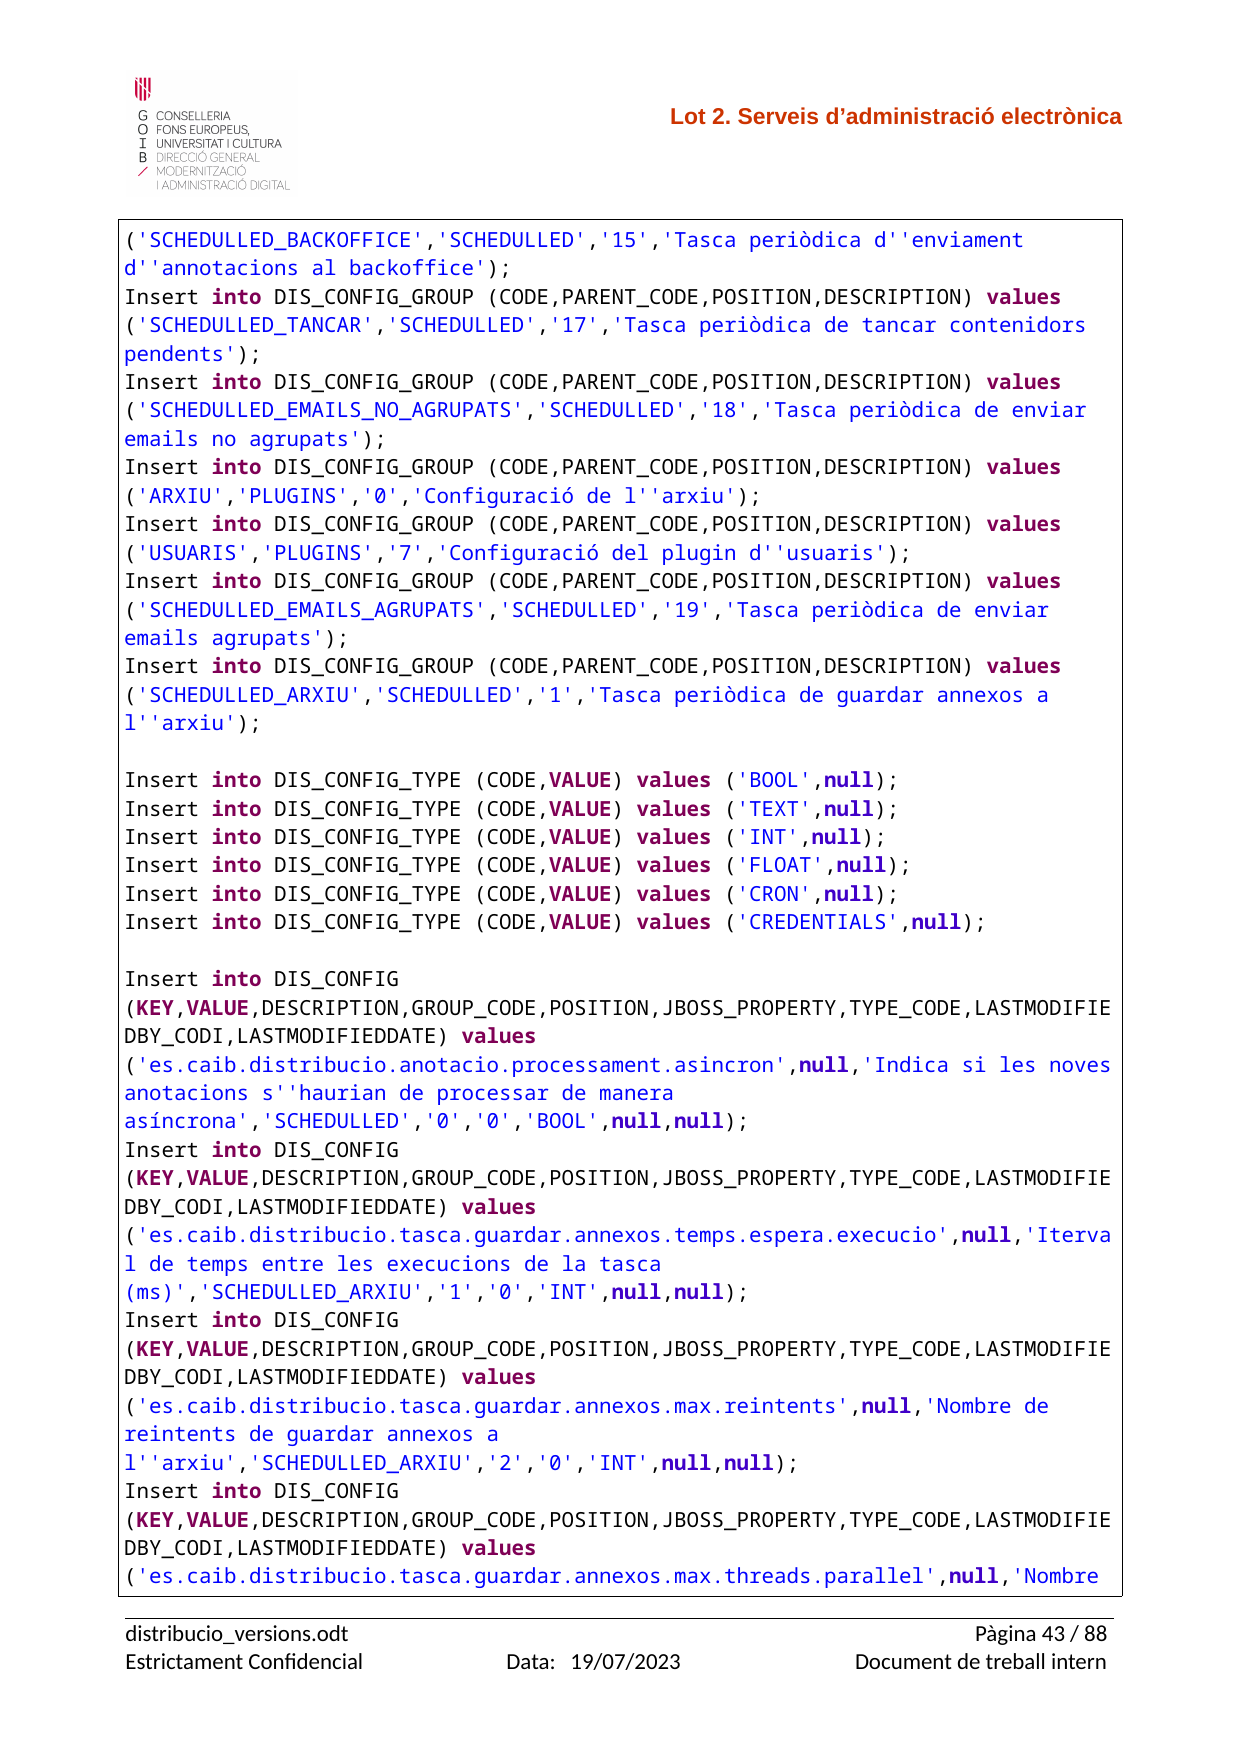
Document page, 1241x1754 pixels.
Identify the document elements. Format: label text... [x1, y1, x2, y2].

table_header ('SCHEDULLED_BACKOFFICE','SCHEDULLED','15','Tasca periòdica d''enviament d''annotacions al backoffice'); Insert into DIS_CONFIG_GROUP (CODE,PARENT_CODE,POSITION,DESCRIPTION) values ('SCHEDULLED_TANCAR','SCHEDULLED','17','Tasca periòdica de tancar contenidors pendents'); Insert into DIS_CONFIG_GROUP (CODE,PARENT_CODE,POSITION,DESCRIPTION) values ('SCHEDULLED_EMAILS_NO_AGRUPATS','SCHEDULLED','18','Tasca periòdica de enviar emails no agrupats'); Insert into DIS_CONFIG_GROUP (CODE,PARENT_CODE,POSITION,DESCRIPTION) values ('ARXIU','PLUGINS','0','Configuració de l''arxiu'); Insert into DIS_CONFIG_GROUP (CODE,PARENT_CODE,POSITION,DESCRIPTION) values ('USUARIS','PLUGINS','7','Configuració del plugin d''usuaris'); Insert into DIS_CONFIG_GROUP (CODE,PARENT_CODE,POSITION,DESCRIPTION) values ('SCHEDULLED_EMAILS_AGRUPATS','SCHEDULLED','19','Tasca periòdica de enviar emails agrupats'); Insert into DIS_CONFIG_GROUP (CODE,PARENT_CODE,POSITION,DESCRIPTION) values ('SCHEDULLED_ARXIU','SCHEDULLED','1','Tasca periòdica de guardar annexos a l''arxiu'); Insert into DIS_CONFIG_TYPE (CODE,VALUE) values ('BOOL',null); Insert into DIS_CONFIG_TYPE (CODE,VALUE) values ('TEXT',null); Insert into DIS_CONFIG_TYPE (CODE,VALUE) values ('INT',null); Insert into DIS_CONFIG_TYPE (CODE,VALUE) values ('FLOAT',null); Insert into DIS_CONFIG_TYPE (CODE,VALUE) values ('CRON',null); Insert into DIS_CONFIG_TYPE (CODE,VALUE) values ('CREDENTIALS',null); Insert into DIS_CONFIG (KEY,VALUE,DESCRIPTION,GROUP_CODE,POSITION,JBOSS_PROPERTY,TYPE_CODE,LASTMODIFIEDBY_CODI,LASTMODIFIEDDATE) values ('es.caib.distribucio.anotacio.processament.asincron',null,'Indica si les noves anotacions s''haurian de processar de manera asíncrona','SCHEDULLED','0','0','BOOL',null,null); Insert into DIS_CONFIG (KEY,VALUE,DESCRIPTION,GROUP_CODE,POSITION,JBOSS_PROPERTY,TYPE_CODE,LASTMODIFIEDBY_CODI,LASTMODIFIEDDATE) values ('es.caib.distribucio.tasca.guardar.annexos.temps.espera.execucio',null,'Iterval de temps entre les execucions de la tasca (ms)','SCHEDULLED_ARXIU','1','0','INT',null,null); Insert into DIS_CONFIG (KEY,VALUE,DESCRIPTION,GROUP_CODE,POSITION,JBOSS_PROPERTY,TYPE_CODE,LASTMODIFIEDBY_CODI,LASTMODIFIEDDATE) values ('es.caib.distribucio.tasca.guardar.annexos.max.reintents',null,'Nombre de reintents de guardar annexos a l''arxiu','SCHEDULLED_ARXIU','2','0','INT',null,null); Insert into DIS_CONFIG (KEY,VALUE,DESCRIPTION,GROUP_CODE,POSITION,JBOSS_PROPERTY,TYPE_CODE,LASTMODIFIEDBY_CODI,LASTMODIFIEDDATE) values ('es.caib.distribucio.tasca.guardar.annexos.max.threads.parallel',null,'Nombre [119, 220, 1122, 1596]
picture [126, 70, 299, 197]
